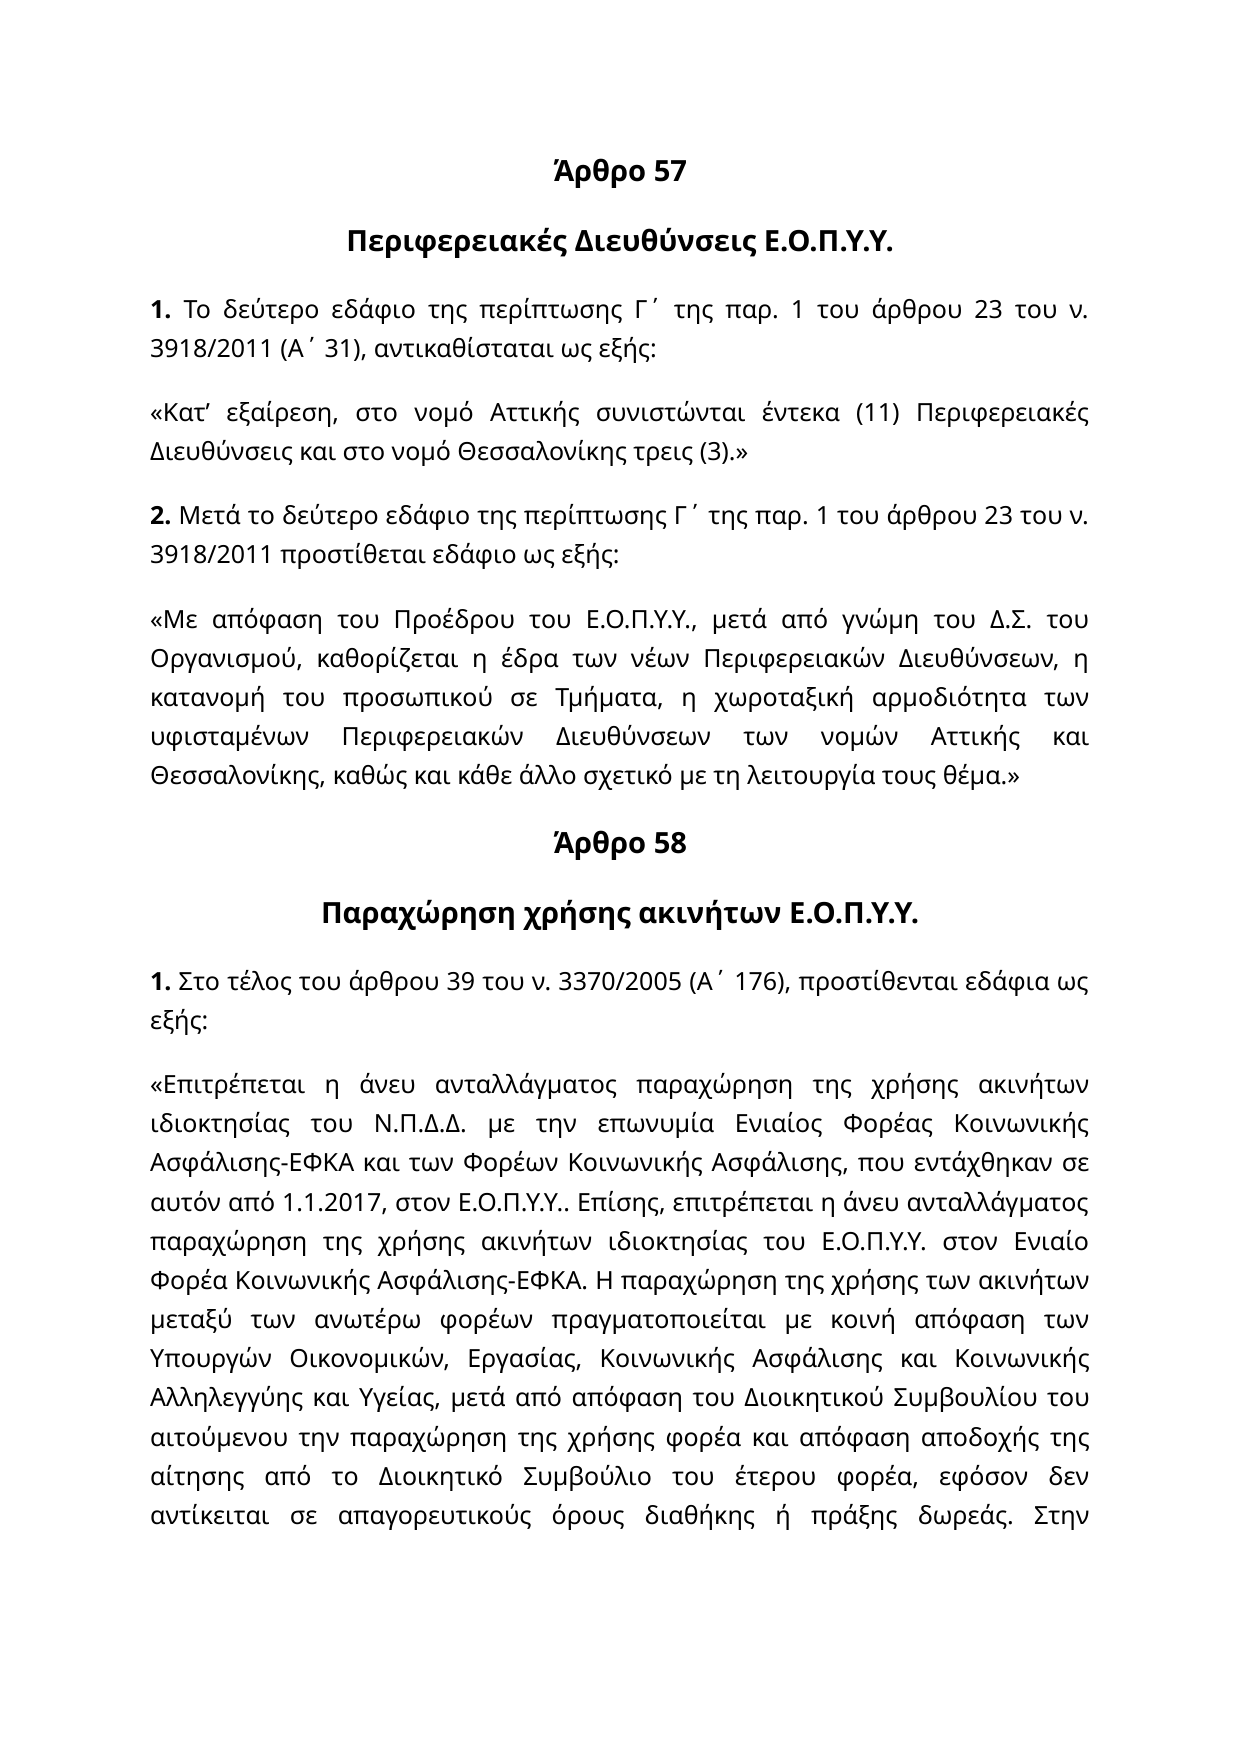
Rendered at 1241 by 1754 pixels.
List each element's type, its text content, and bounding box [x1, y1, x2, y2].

subtitle Περιφερειακές Διευθύνσεις Ε.Ο.Π.Υ.Υ. [150, 221, 1090, 260]
subtitle Παραχώρηση χρήσης ακινήτων Ε.Ο.Π.Υ.Υ. [150, 893, 1090, 932]
text «Με απόφαση του Προέδρου του Ε.Ο.Π.Υ.Υ., μετά από γνώμη του Δ.Σ. του Οργανισμού, καθορίζεται η έδρα των νέων Περιφερειακών Διευθύνσεων, η κατανομή του προσωπικού σε Τμήματα, η χωροταξική αρμοδιότητα των υφισταμένων Περιφερειακών Διευθύνσεων των νομών Αττικής και Θεσσαλονίκης, καθώς και κάθε άλλο σχετικό με τη λειτουργία τους θέμα.» [150, 601, 1090, 792]
text «Επιτρέπεται η άνευ ανταλλάγματος παραχώρηση της χρήσης ακινήτων ιδιοκτησίας του Ν.Π.Δ.Δ. με την επωνυμία Ενιαίος Φορέας Κοινωνικής Ασφάλισης-ΕΦΚΑ και των Φορέων Κοινωνικής Ασφάλισης, που εντάχθηκαν σε αυτόν από 1.1.2017, στον Ε.Ο.Π.Υ.Υ.. Επίσης, επιτρέπεται η άνευ ανταλλάγματος παραχώρηση της χρήσης ακινήτων ιδιοκτησίας του Ε.Ο.Π.Υ.Υ. στον Ενιαίο Φορέα Κοινωνικής Ασφάλισης-ΕΦΚΑ. Η παραχώρηση της χρήσης των ακινήτων μεταξύ των ανωτέρω φορέων πραγματοποιείται με κοινή απόφαση των Υπουργών Οικονομικών, Εργασίας, Κοινωνικής Ασφάλισης και Κοινωνικής Αλληλεγγύης και Υγείας, μετά από απόφαση του Διοικητικού Συμβουλίου του αιτούμενου την παραχώρηση της χρήσης φορέα και απόφαση αποδοχής της αίτησης από το Διοικητικό Συμβούλιο του έτερου φορέα, εφόσον δεν αντίκειται σε απαγορευτικούς όρους διαθήκης ή πράξης δωρεάς. Στην [150, 1067, 1090, 1532]
subtitle Άρθρο 58 [150, 822, 1090, 862]
text 1. Το δεύτερο εδάφιο της περίπτωσης Γ΄ της παρ. 1 του άρθρου 23 του ν. 3918/2011 (Α΄ 31), αντικαθίσταται ως εξής: [150, 291, 1090, 364]
text «Κατ’ εξαίρεση, στο νομό Αττικής συνιστώνται έντεκα (11) Περιφερειακές Διευθύνσεις και στο νομό Θεσσαλονίκης τρεις (3).» [150, 394, 1090, 468]
text 2. Μετά το δεύτερο εδάφιο της περίπτωσης Γ΄ της παρ. 1 του άρθρου 23 του ν. 3918/2011 προστίθεται εδάφιο ως εξής: [150, 498, 1090, 571]
subtitle Άρθρο 57 [150, 150, 1090, 190]
text 1. Στο τέλος του άρθρου 39 του ν. 3370/2005 (Α΄ 176), προστίθενται εδάφια ως εξής: [150, 963, 1090, 1037]
